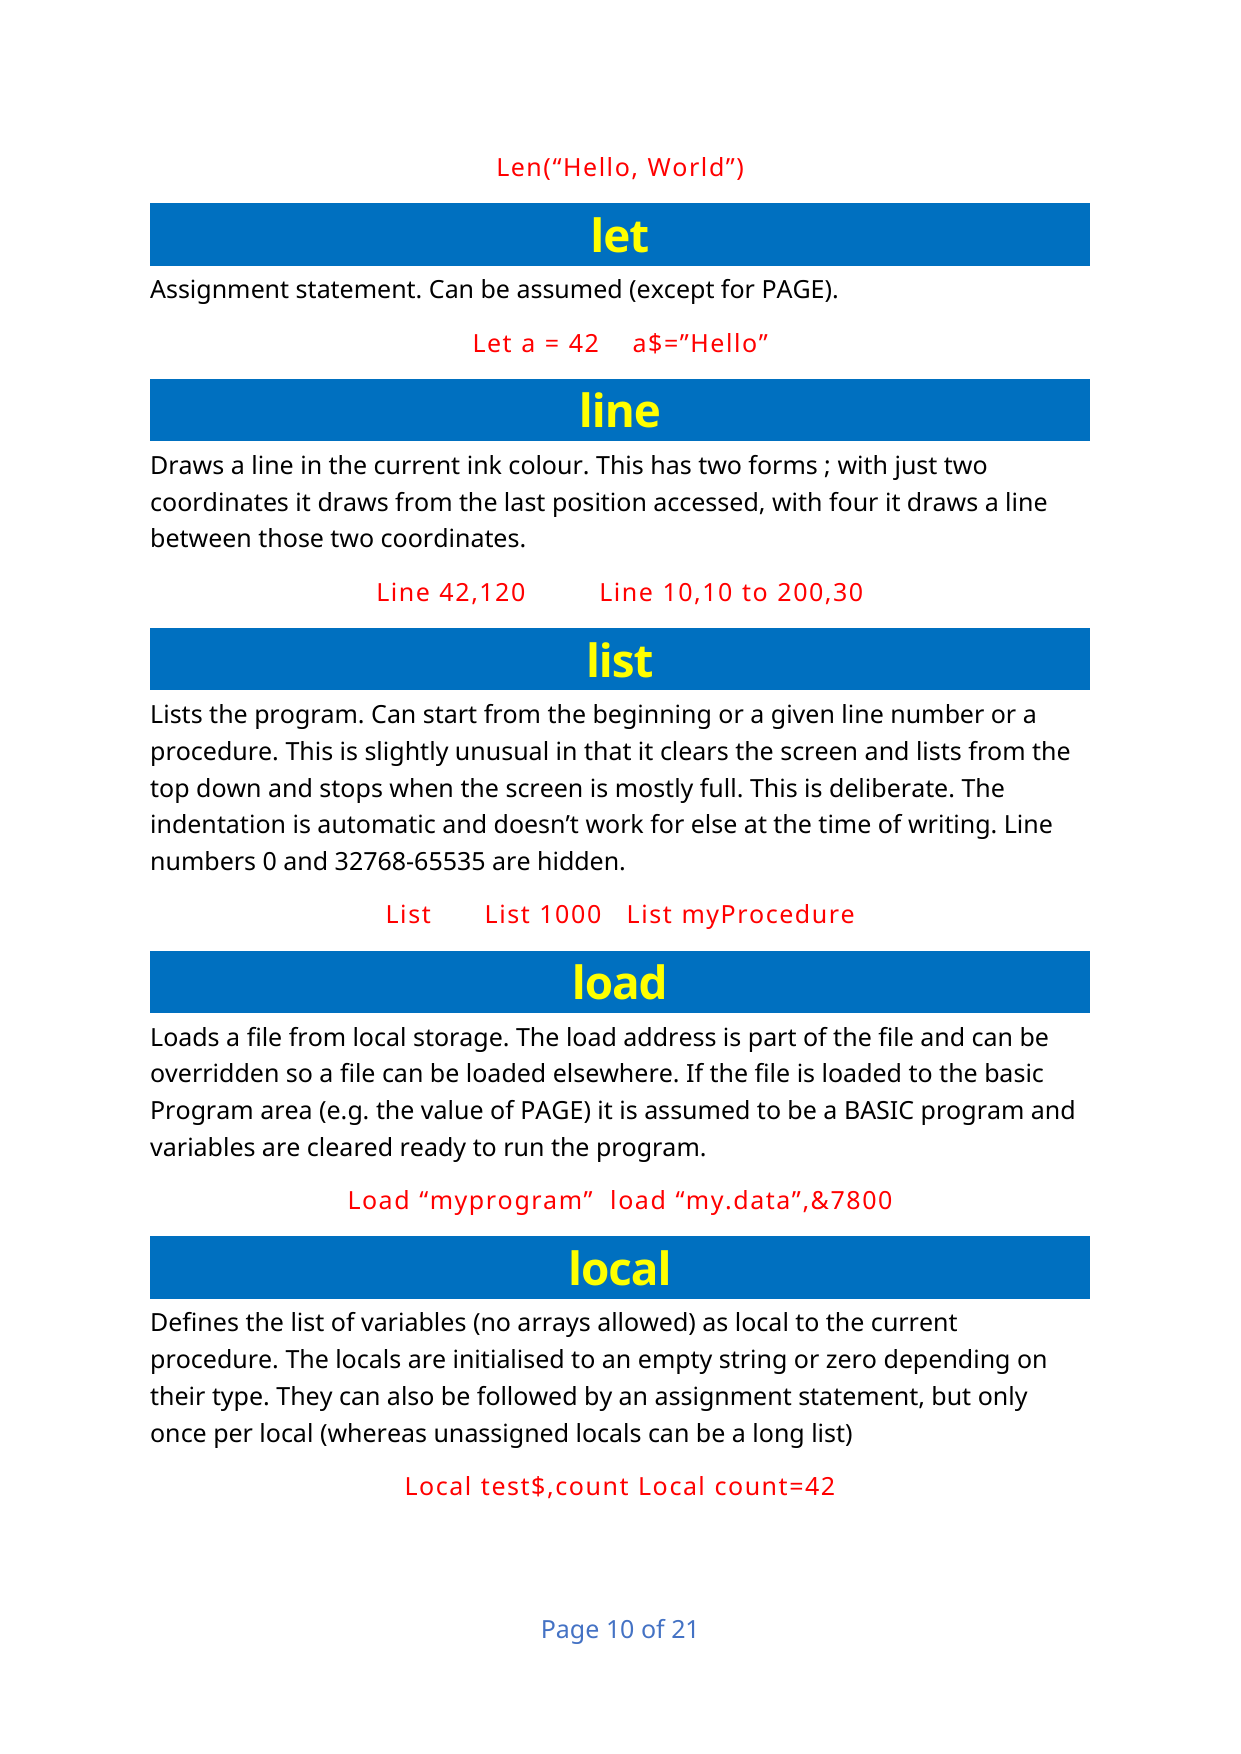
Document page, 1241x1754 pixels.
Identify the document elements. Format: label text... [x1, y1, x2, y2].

title list [150, 628, 1090, 690]
title load [150, 951, 1090, 1013]
text Loads a file from local storage. The load address is part of the file and can be overridden so a file can be loaded elsewhere. If the file is loaded to the basic Program area (e.g. the value of PAGE) it is assumed to be a BASIC program and variables are cleared ready to run the program. [150, 1019, 1090, 1164]
text Defines the list of variables (no arrays allowed) as local to the current procedure. The locals are initialised to an empty string or zero depending on their type. They can also be followed by an assignment statement, but only once per local (whereas unassigned locals can be a long list) [150, 1305, 1090, 1449]
subtitle List List 1000 List myProcedure [150, 897, 1090, 931]
subtitle Let a = 42 a$=”Hello” [150, 326, 1090, 359]
subtitle Local test$,count Local count=42 [150, 1469, 1090, 1503]
title let [150, 203, 1090, 266]
subtitle Len(“Hello, World”) [150, 150, 1090, 184]
title line [150, 379, 1090, 441]
subtitle Line 42,120 Line 10,10 to 200,30 [150, 574, 1090, 609]
subtitle Load “myprogram” load “my.data”,&7800 [150, 1183, 1090, 1217]
text Draws a line in the current ink colour. This has two forms ; with just two coordinates it draws from the last position accessed, with four it draws a line between those two coordinates. [150, 448, 1090, 555]
title local [150, 1236, 1090, 1299]
text Assignment statement. Can be assumed (except for PAGE). [150, 272, 1090, 306]
text Lists the program. Can start from the beginning or a given line number or a procedure. This is slightly unusual in that it clears the screen and lists from the top down and stops when the screen is mostly full. This is deliberate. The indentation is automatic and doesn’t work for else at the time of writing. Line numbers 0 and 32768-65535 are hidden. [150, 697, 1090, 878]
